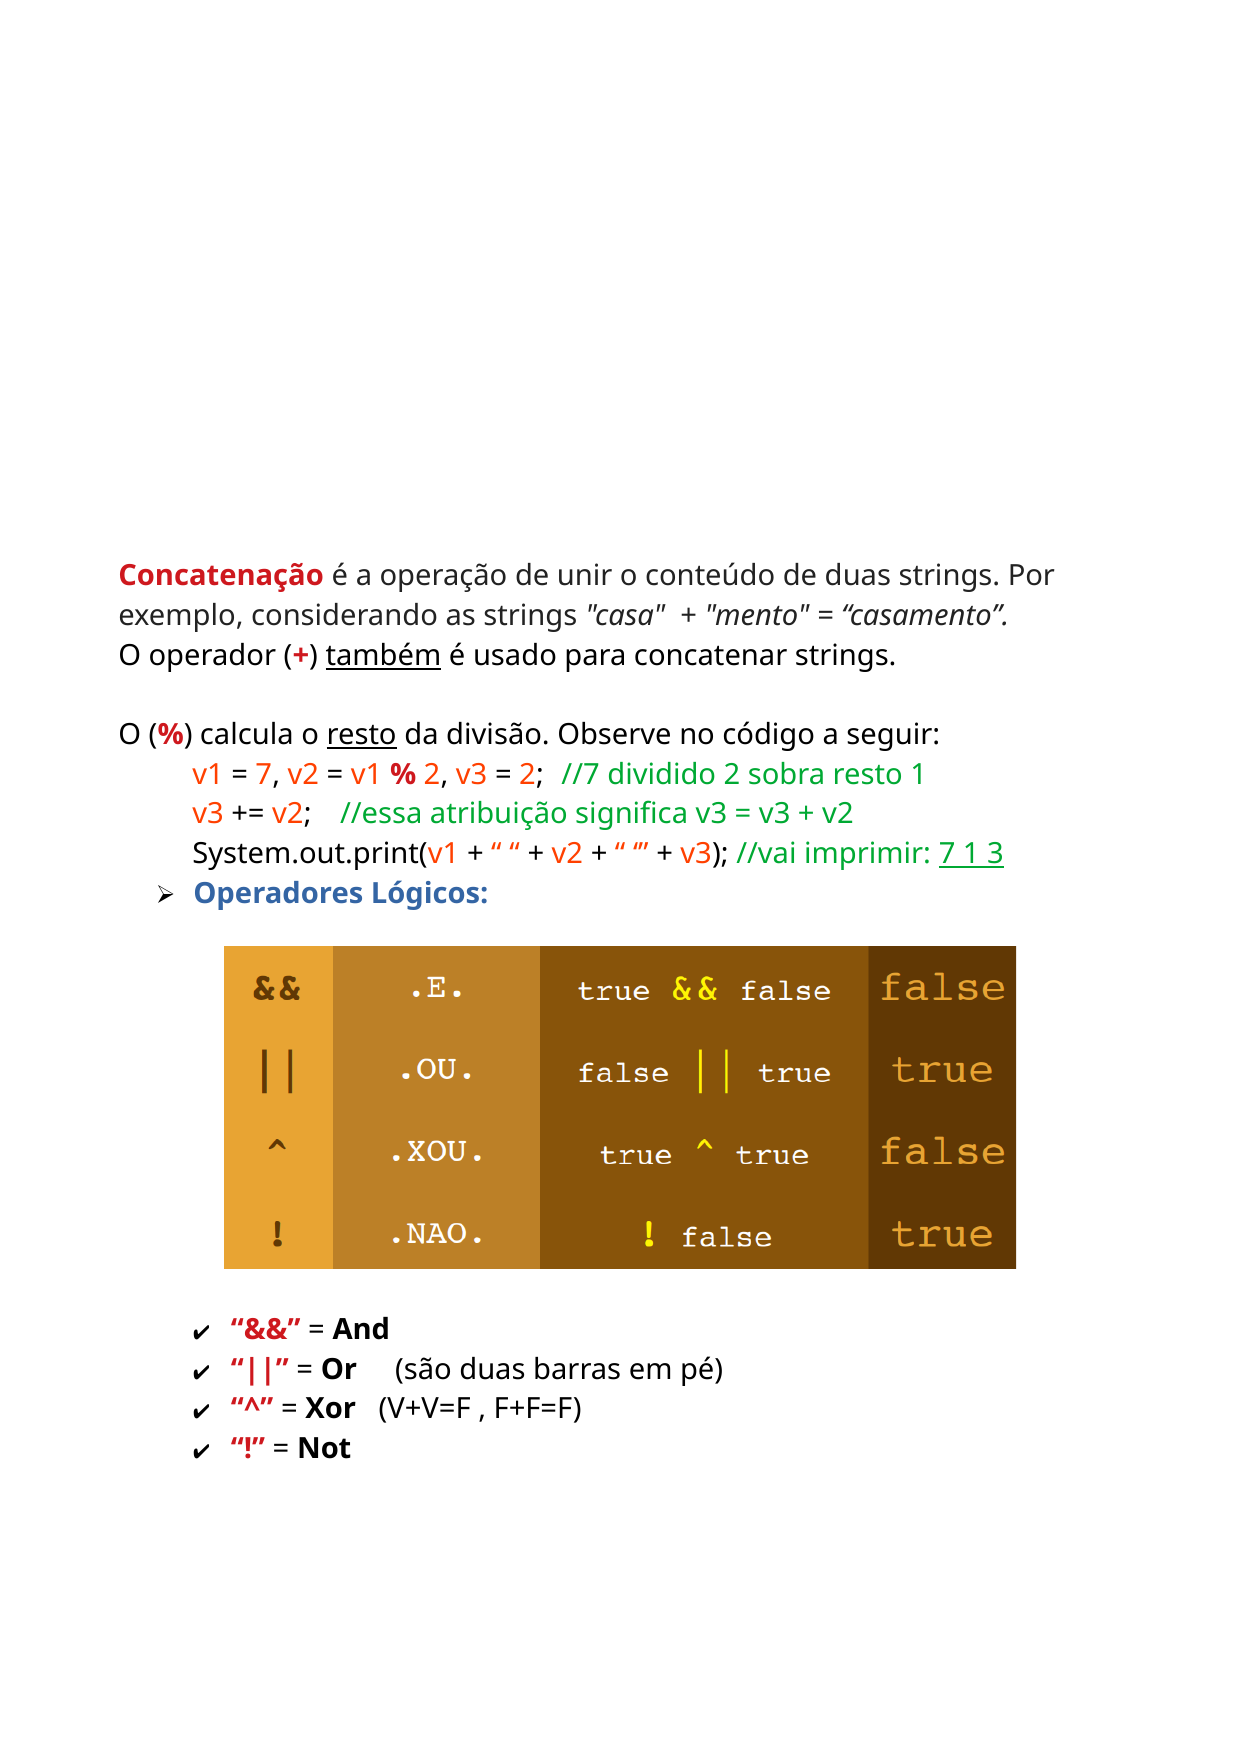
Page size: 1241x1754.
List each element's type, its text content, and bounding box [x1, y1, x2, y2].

list Operadores Lógicos: [156, 872, 1122, 946]
text v1 = 7, v2 = v1 % 2, v3 = 2; //7 dividido 2 sobra resto 1 [118, 753, 1122, 793]
list “!” = Not [193, 1427, 1122, 1467]
text O operador (+) também é usado para concatenar strings. [118, 634, 1122, 674]
text System.out.print(v1 + “ “ + v2 + “ ‘” + v3); //vai imprimir: 7 1 3 [118, 832, 1122, 872]
text Concatenação é a operação de unir o conteúdo de duas strings. Por exemplo, considerando as strings "casa" + "mento" = “casamento”. [118, 555, 1122, 634]
list “^” = Xor (V+V=F , F+F=F) [193, 1388, 1122, 1427]
list “&&” = And [193, 1308, 1122, 1348]
text O (%) calcula o resto da divisão. Observe no código a seguir: [118, 713, 1122, 753]
picture [224, 946, 1017, 1269]
text v3 += v2; //essa atribuição significa v3 = v3 + v2 [118, 793, 1122, 832]
list “||” = Or (são duas barras em pé) [193, 1348, 1122, 1388]
